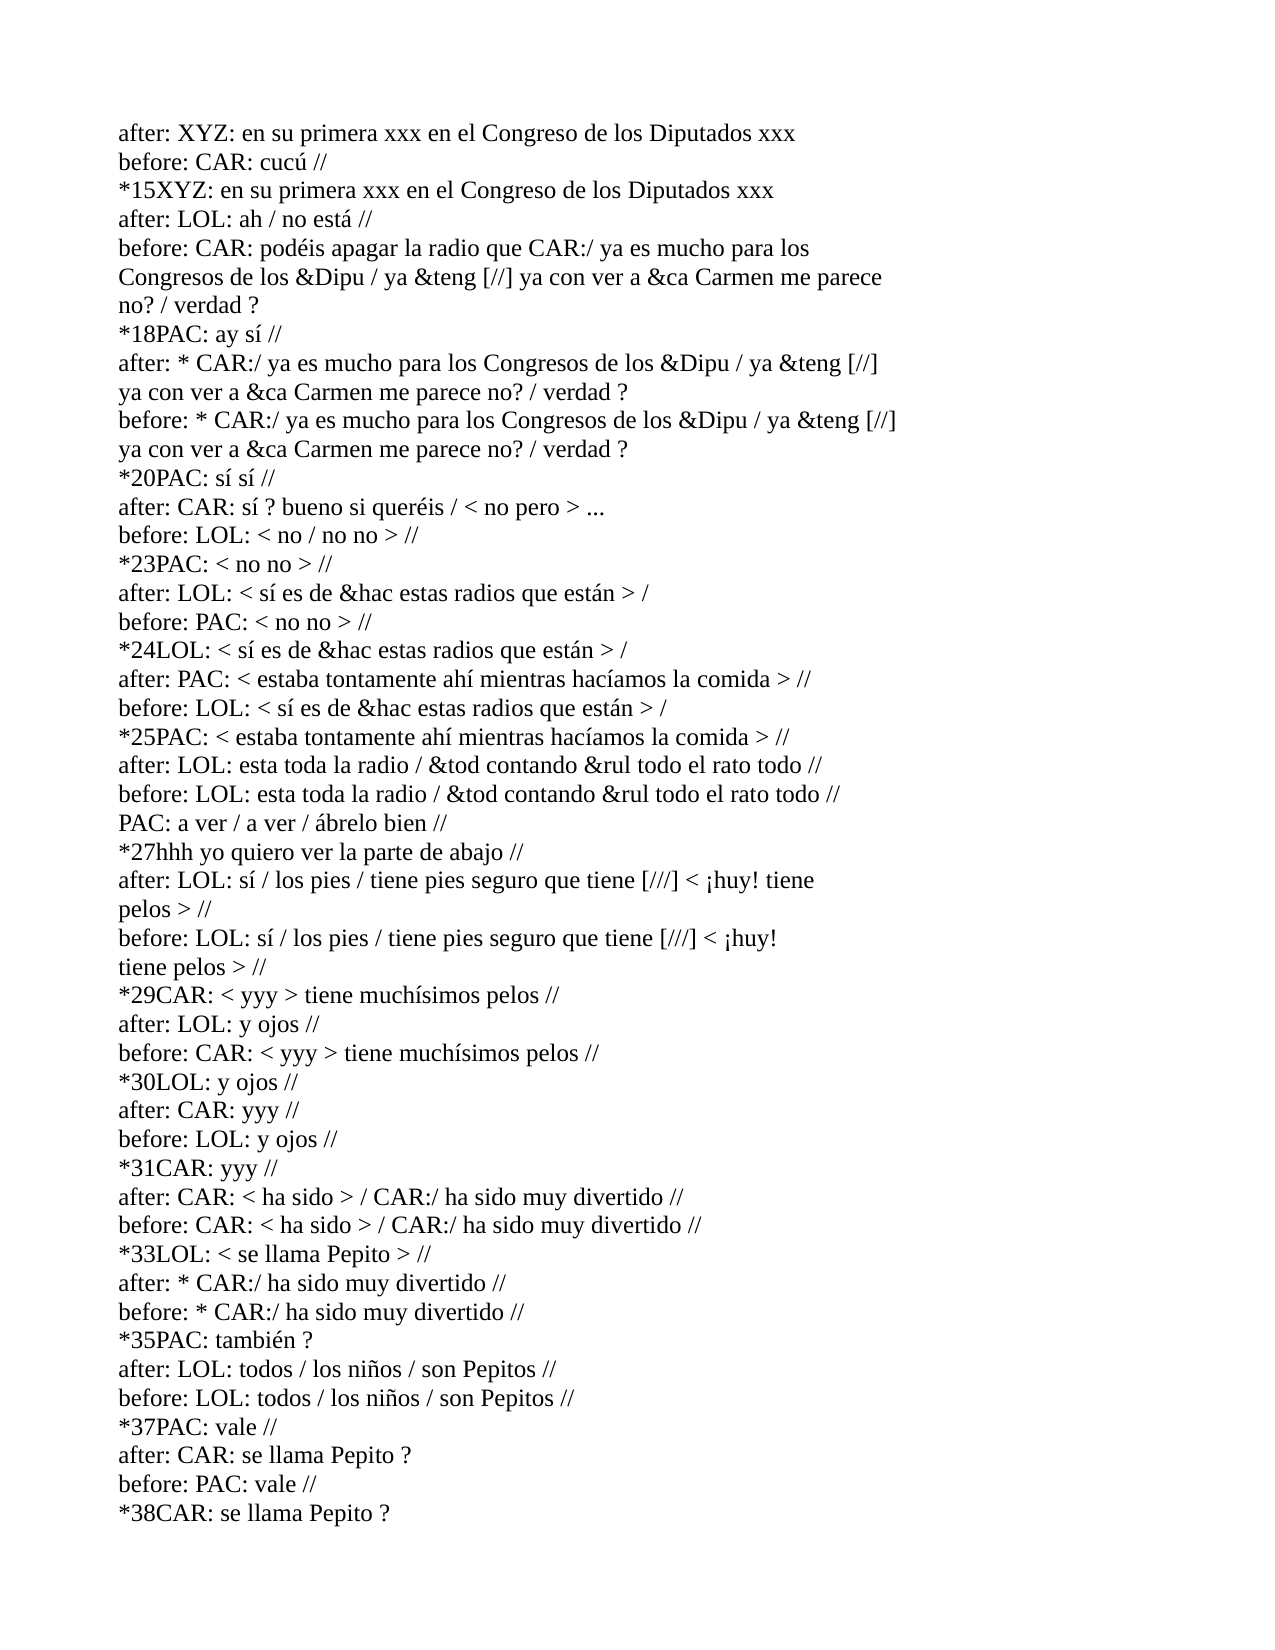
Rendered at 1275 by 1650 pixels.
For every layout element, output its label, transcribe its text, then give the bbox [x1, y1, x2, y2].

text after: CAR: se llama Pepito ? [118, 1441, 1157, 1469]
text *33LOL: < se llama Pepito > // [118, 1239, 1157, 1268]
text before: LOL: < sí es de &hac estas radios que están > / [118, 693, 1157, 722]
text Congresos de los &Dipu / ya &teng [//] ya con ver a &ca Carmen me parece [118, 262, 1157, 291]
text after: LOL: y ojos // [118, 1009, 1157, 1038]
text before: LOL: todos / los niños / son Pepitos // [118, 1383, 1157, 1412]
text ya con ver a &ca Carmen me parece no? / verdad ? [118, 434, 1157, 463]
text pelos > // [118, 894, 1157, 923]
text no? / verdad ? [118, 291, 1157, 319]
text before: * CAR:/ ya es mucho para los Congresos de los &Dipu / ya &teng [//] [118, 406, 1157, 434]
text before: * CAR:/ ha sido muy divertido // [118, 1297, 1157, 1326]
text *31CAR: yyy // [118, 1153, 1157, 1182]
text PAC: a ver / a ver / ábrelo bien // [118, 808, 1157, 837]
text after: LOL: sí / los pies / tiene pies seguro que tiene [///] < ¡huy! tiene [118, 866, 1157, 894]
text before: PAC: vale // [118, 1469, 1157, 1498]
text tiene pelos > // [118, 952, 1157, 981]
text *18PAC: ay sí // [118, 319, 1157, 348]
text *25PAC: < estaba tontamente ahí mientras hacíamos la comida > // [118, 722, 1157, 751]
text before: CAR: cucú // [118, 147, 1157, 176]
text *27hhh yo quiero ver la parte de abajo // [118, 837, 1157, 866]
text before: LOL: esta toda la radio / &tod contando &rul todo el rato todo // [118, 779, 1157, 808]
text before: LOL: < no / no no > // [118, 521, 1157, 549]
text after: CAR: sí ? bueno si queréis / < no pero > ... [118, 492, 1157, 521]
text before: CAR: < yyy > tiene muchísimos pelos // [118, 1038, 1157, 1067]
text after: * CAR:/ ya es mucho para los Congresos de los &Dipu / ya &teng [//] [118, 348, 1157, 377]
text after: LOL: < sí es de &hac estas radios que están > / [118, 578, 1157, 607]
text after: XYZ: en su primera xxx en el Congreso de los Diputados xxx [118, 118, 1157, 147]
text *37PAC: vale // [118, 1412, 1157, 1441]
text before: LOL: y ojos // [118, 1124, 1157, 1153]
text before: PAC: < no no > // [118, 607, 1157, 636]
text *29CAR: < yyy > tiene muchísimos pelos // [118, 981, 1157, 1009]
text *35PAC: también ? [118, 1326, 1157, 1354]
text after: PAC: < estaba tontamente ahí mientras hacíamos la comida > // [118, 664, 1157, 693]
text *30LOL: y ojos // [118, 1067, 1157, 1096]
text *15XYZ: en su primera xxx en el Congreso de los Diputados xxx [118, 176, 1157, 204]
text *20PAC: sí sí // [118, 463, 1157, 492]
text after: LOL: ah / no está // [118, 204, 1157, 233]
text after: CAR: yyy // [118, 1096, 1157, 1124]
text ya con ver a &ca Carmen me parece no? / verdad ? [118, 377, 1157, 406]
text after: LOL: esta toda la radio / &tod contando &rul todo el rato todo // [118, 751, 1157, 779]
text *23PAC: < no no > // [118, 549, 1157, 578]
text *24LOL: < sí es de &hac estas radios que están > / [118, 636, 1157, 664]
text after: CAR: < ha sido > / CAR:/ ha sido muy divertido // [118, 1182, 1157, 1211]
text after: LOL: todos / los niños / son Pepitos // [118, 1354, 1157, 1383]
text *38CAR: se llama Pepito ? [118, 1498, 1157, 1527]
text after: * CAR:/ ha sido muy divertido // [118, 1268, 1157, 1297]
text before: LOL: sí / los pies / tiene pies seguro que tiene [///] < ¡huy! [118, 923, 1157, 952]
text before: CAR: podéis apagar la radio que CAR:/ ya es mucho para los [118, 233, 1157, 262]
text before: CAR: < ha sido > / CAR:/ ha sido muy divertido // [118, 1211, 1157, 1239]
